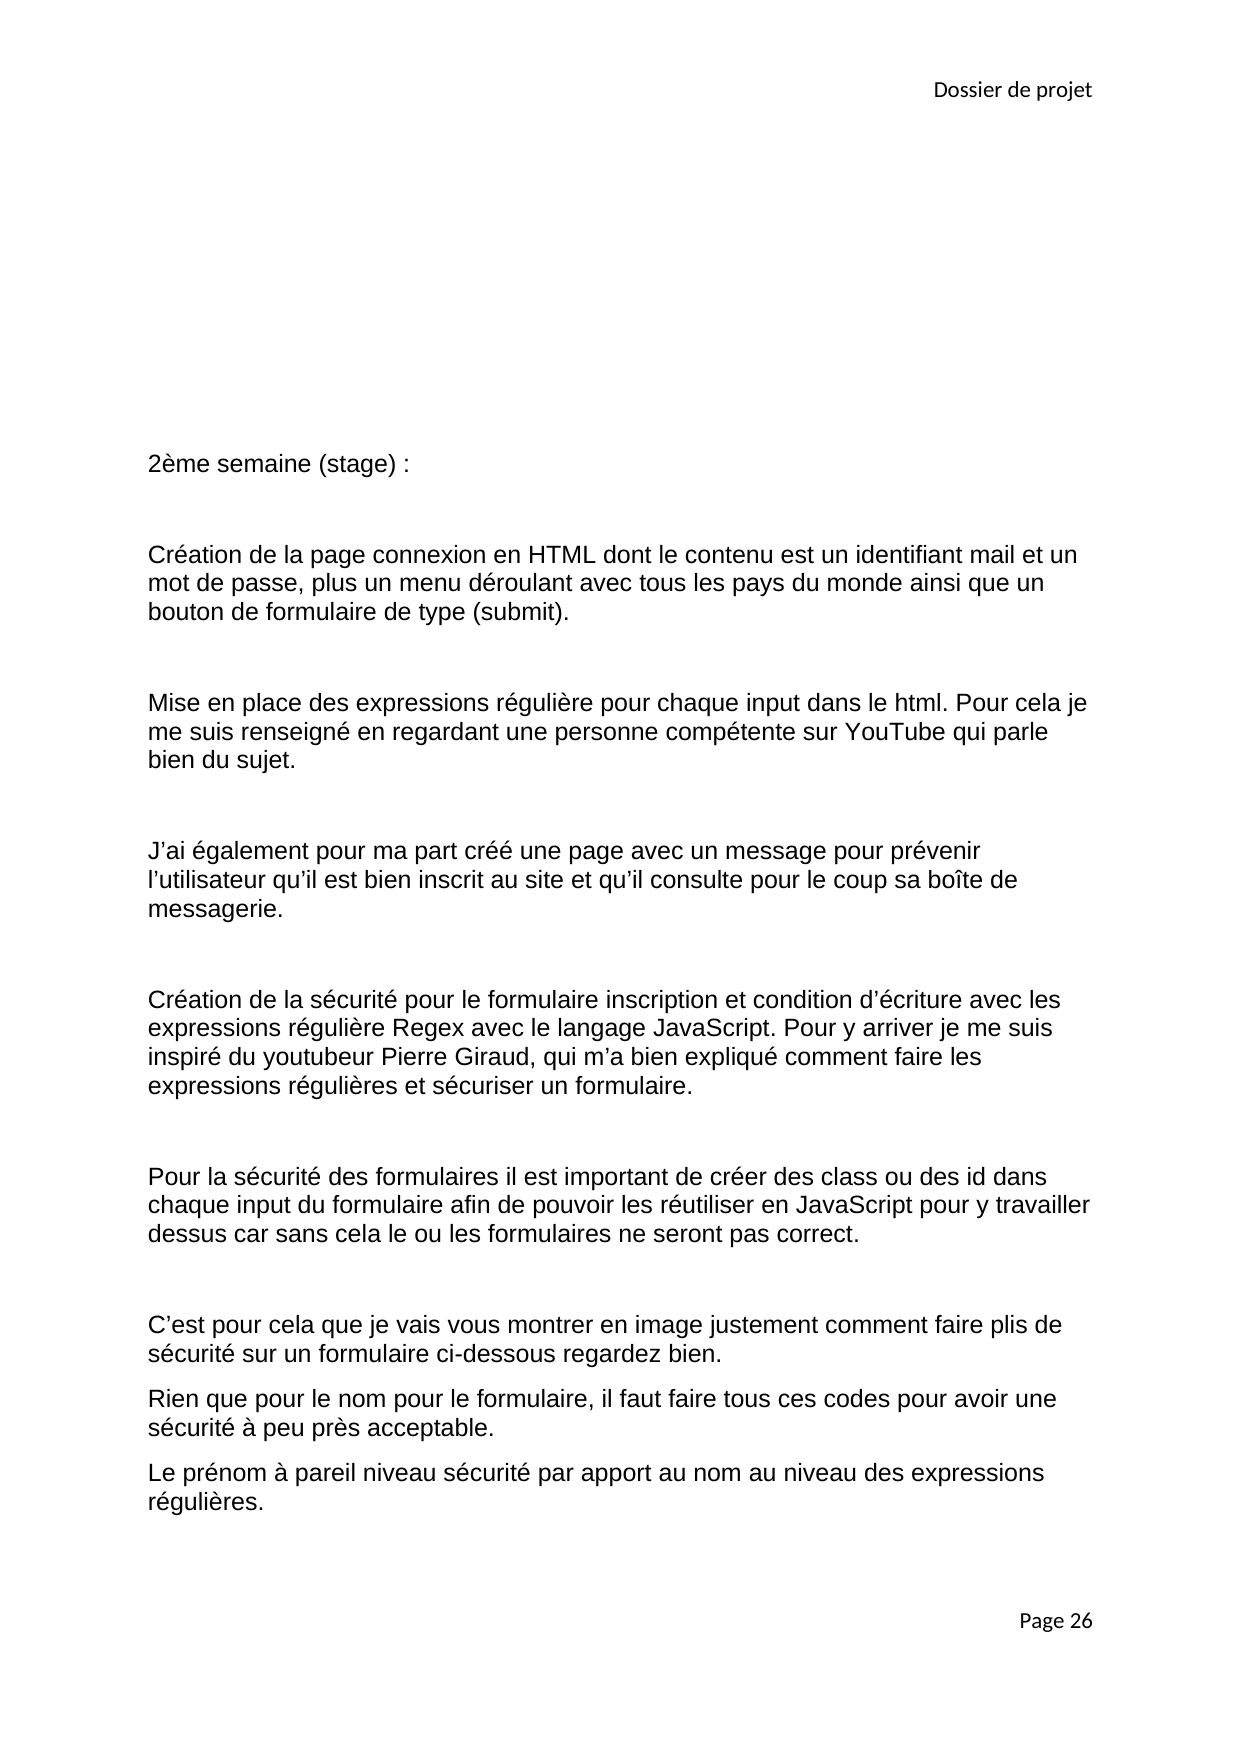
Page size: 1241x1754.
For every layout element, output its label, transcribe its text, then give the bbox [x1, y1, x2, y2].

text Création de la sécurité pour le formulaire inscription et condition d’écriture avec les expressions régulière Regex avec le langage JavaScript. Pour y arriver je me suis inspiré du youtubeur Pierre Giraud, qui m’a bien expliqué comment faire les expressions régulières et sécuriser un formulaire. [148, 984, 1093, 1099]
text Création de la page connexion en HTML dont le contenu est un identifiant mail et un mot de passe, plus un menu déroulant avec tous les pays du monde ainsi que un bouton de formulaire de type (submit). [148, 539, 1093, 626]
text Pour la sécurité des formulaires il est important de créer des class ou des id dans chaque input du formulaire afin de pouvoir les réutiliser en JavaScript pour y travailler dessus car sans cela le ou les formulaires ne seront pas correct. [148, 1162, 1093, 1248]
text Le prénom à pareil niveau sécurité par apport au nom au niveau des expressions régulières. [148, 1458, 1093, 1516]
text J’ai également pour ma part créé une page avec un message pour prévenir l’utilisateur qu’il est bien inscrit au site et qu’il consulte pour le coup sa boîte de messagerie. [148, 836, 1093, 922]
text Mise en place des expressions régulière pour chaque input dans le html. Pour cela je me suis renseigné en regardant une personne compétente sur YouTube qui parle bien du sujet. [148, 688, 1093, 774]
text C’est pour cela que je vais vous montrer en image justement comment faire plis de sécurité sur un formulaire ci-dessous regardez bien. [148, 1310, 1093, 1367]
text 2ème semaine (stage) : [148, 449, 1093, 477]
text Rien que pour le nom pour le formulaire, il faut faire tous ces codes pour avoir une sécurité à peu près acceptable. [148, 1384, 1093, 1442]
